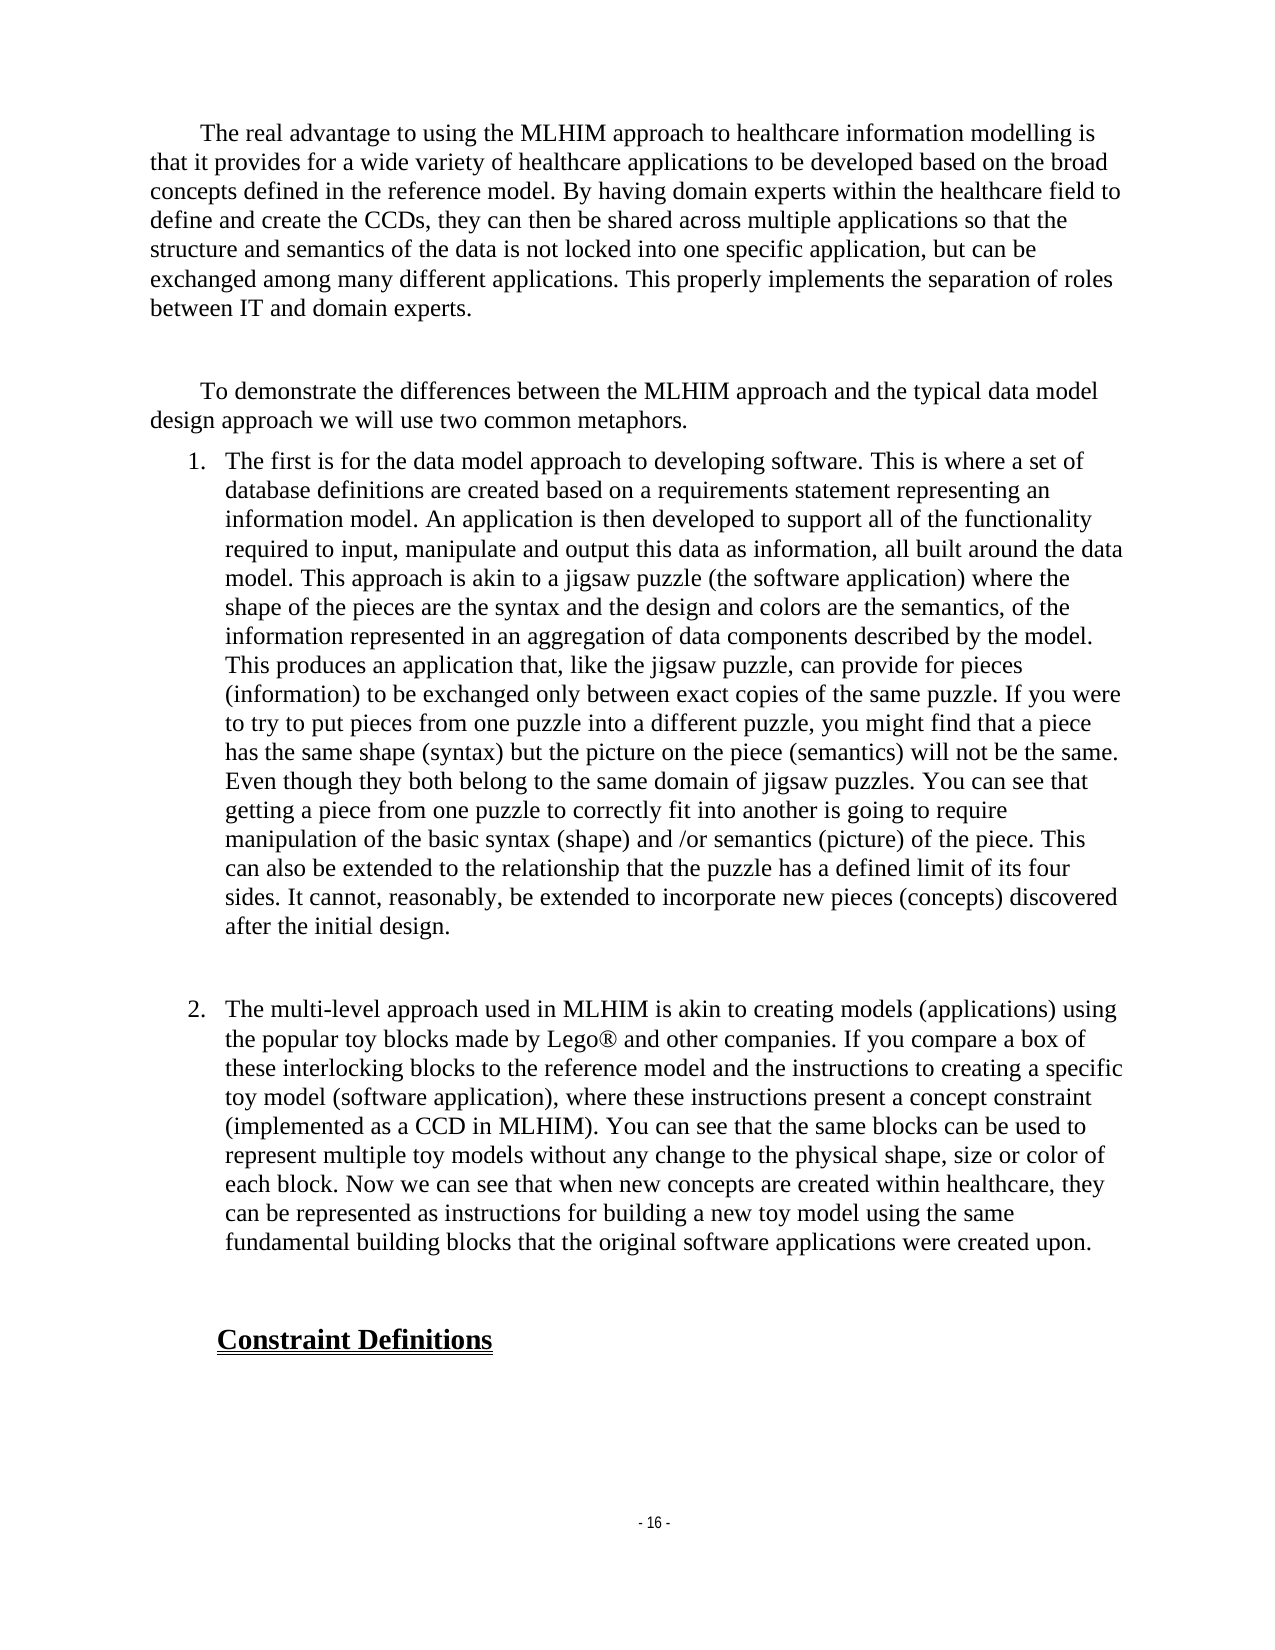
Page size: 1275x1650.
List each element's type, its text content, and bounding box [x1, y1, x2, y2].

list The first is for the data model approach to developing software. This is where a set of database definitions are created based on a requirements statement representing an information model. An application is then developed to support all of the functionality required to input, manipulate and output this data as information, all built around the data model. This approach is akin to a jigsaw puzzle (the software application) where the shape of the pieces are the syntax and the design and colors are the semantics, of the information represented in an aggregation of data components described by the model. This produces an application that, like the jigsaw puzzle, can provide for pieces (information) to be exchanged only between exact copies of the same puzzle. If you were to try to put pieces from one puzzle into a different puzzle, you might find that a piece has the same shape (syntax) but the picture on the piece (semantics) will not be the same. Even though they both belong to the same domain of jigsaw puzzles. You can see that getting a piece from one puzzle to correctly fit into another is going to require manipulation of the basic syntax (shape) and /or semantics (picture) of the piece. This can also be extended to the relationship that the puzzle has a defined limit of its four sides. It cannot, reasonably, be extended to incorporate new pieces (concepts) discovered after the initial design. [187, 446, 1125, 940]
text To demonstrate the differences between the MLHIM approach and the typical data model design approach we will use two common metaphors. [150, 376, 1125, 434]
list The multi-level approach used in MLHIM is akin to creating models (applications) using the popular toy blocks made by Lego® and other companies. If you compare a box of these interlocking blocks to the reference model and the instructions to creating a specific toy model (software application), where these instructions present a concept constraint (implemented as a CCD in MLHIM). You can see that the same blocks can be used to represent multiple toy models without any change to the physical shape, size or color of each block. Now we can see that when new concepts are created within healthcare, they can be represented as instructions for building a new toy model using the same fundamental building blocks that the original software applications were created upon. [187, 994, 1125, 1256]
text The real advantage to using the MLHIM approach to healthcare information modelling is that it provides for a wide variety of healthcare applications to be developed based on the broad concepts defined in the reference model. By having domain experts within the healthcare field to define and create the CCDs, they can then be shared across multiple applications so that the structure and semantics of the data is not locked into one specific application, but can be exchanged among many different applications. This properly implements the separation of roles between IT and domain experts. [150, 118, 1125, 322]
subtitle Constraint Definitions [150, 1322, 1125, 1356]
